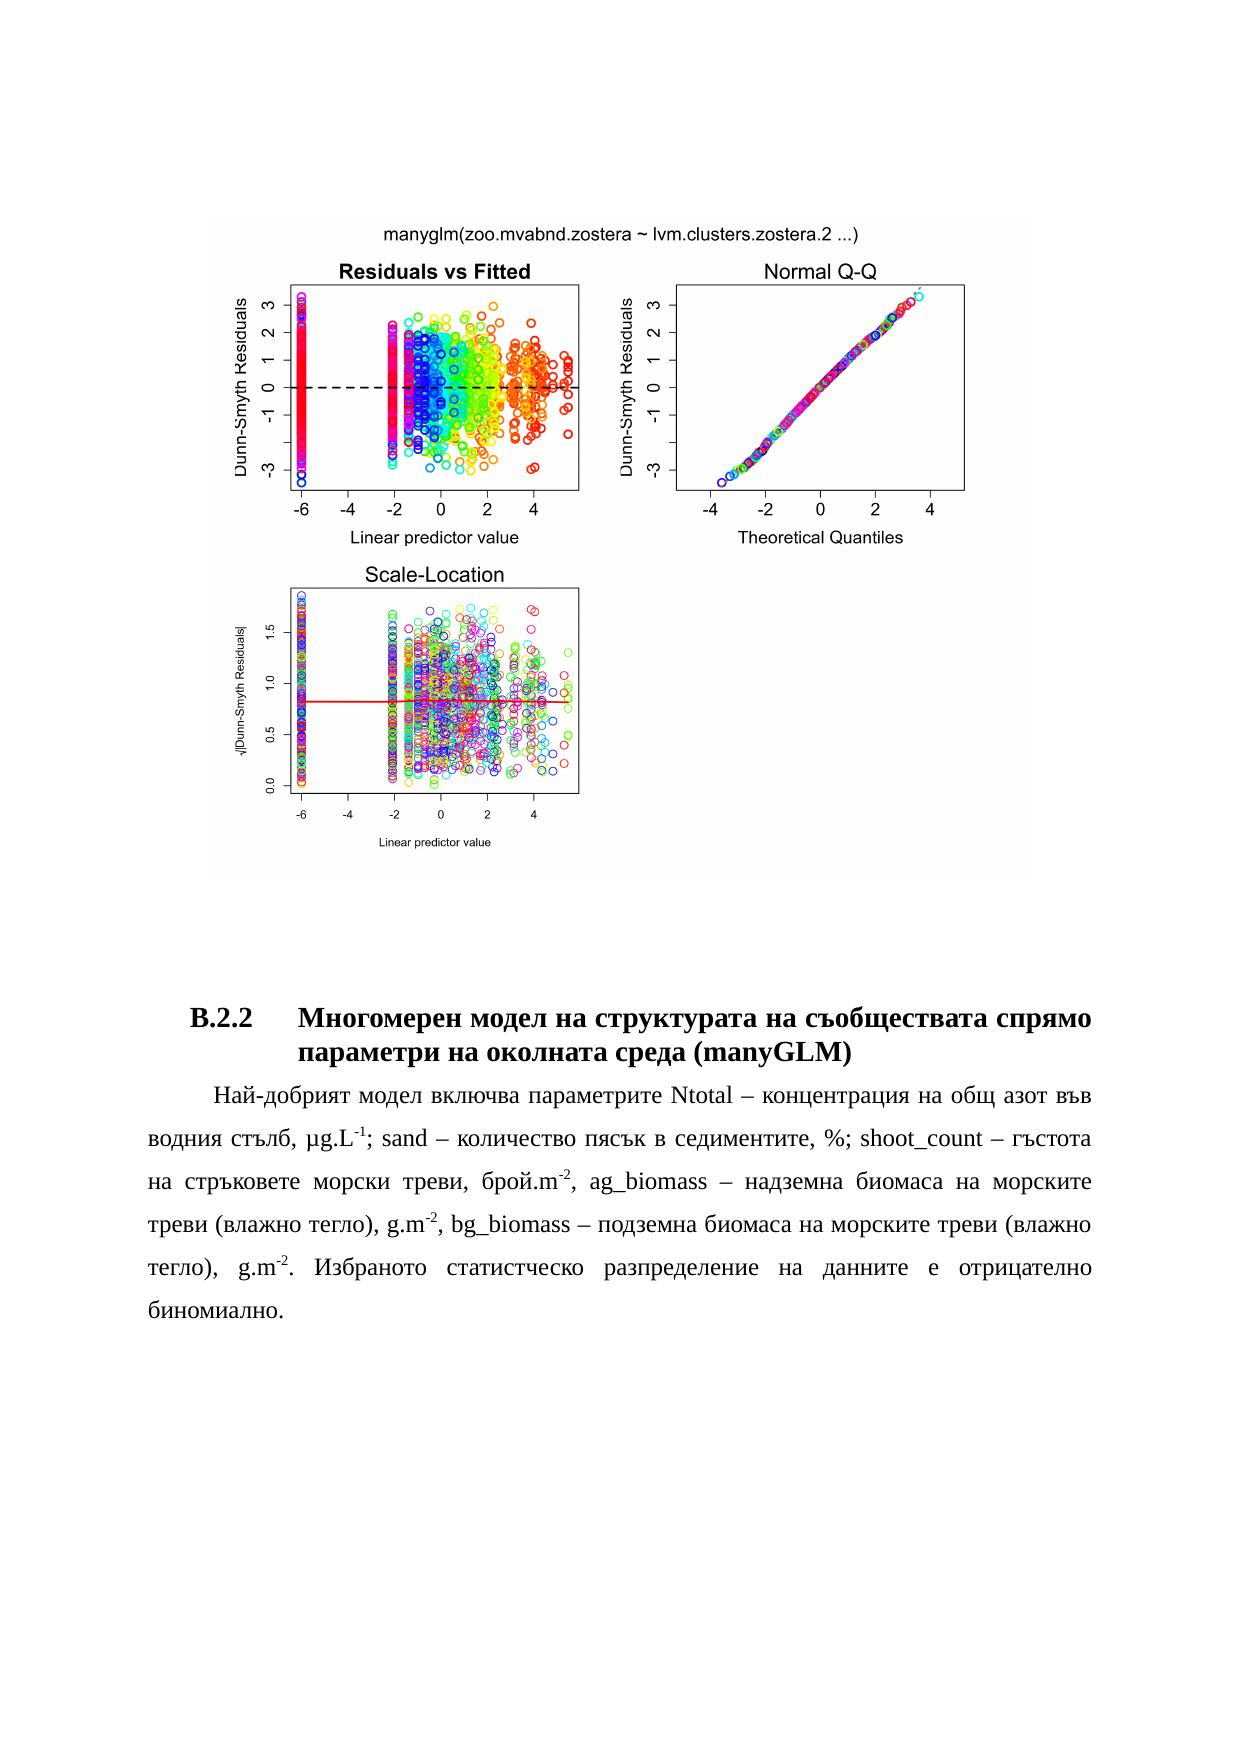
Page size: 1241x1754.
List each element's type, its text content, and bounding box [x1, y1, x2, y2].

text Най-добрият модел включва параметрите Ntotal – концентрация на общ азот във водния стълб, µg.L-1; sand – количество пясък в седиментите, %; shoot_count – гъстота на стръковете морски треви, брой.m-2, ag_biomass – надземна биомаса на морските треви (влажно тегло), g.m-2, bg_biomass – подземна биомаса на морските треви (влажно тегло), g.m-2. Избраното статистческо разпределение на данните е отрицателно биномиално. [148, 1080, 1093, 1324]
picture [207, 215, 1033, 877]
subtitle Многомерен модел на структурата на съобществата спрямо параметри на околната среда (manyGLM) [260, 1000, 1093, 1067]
